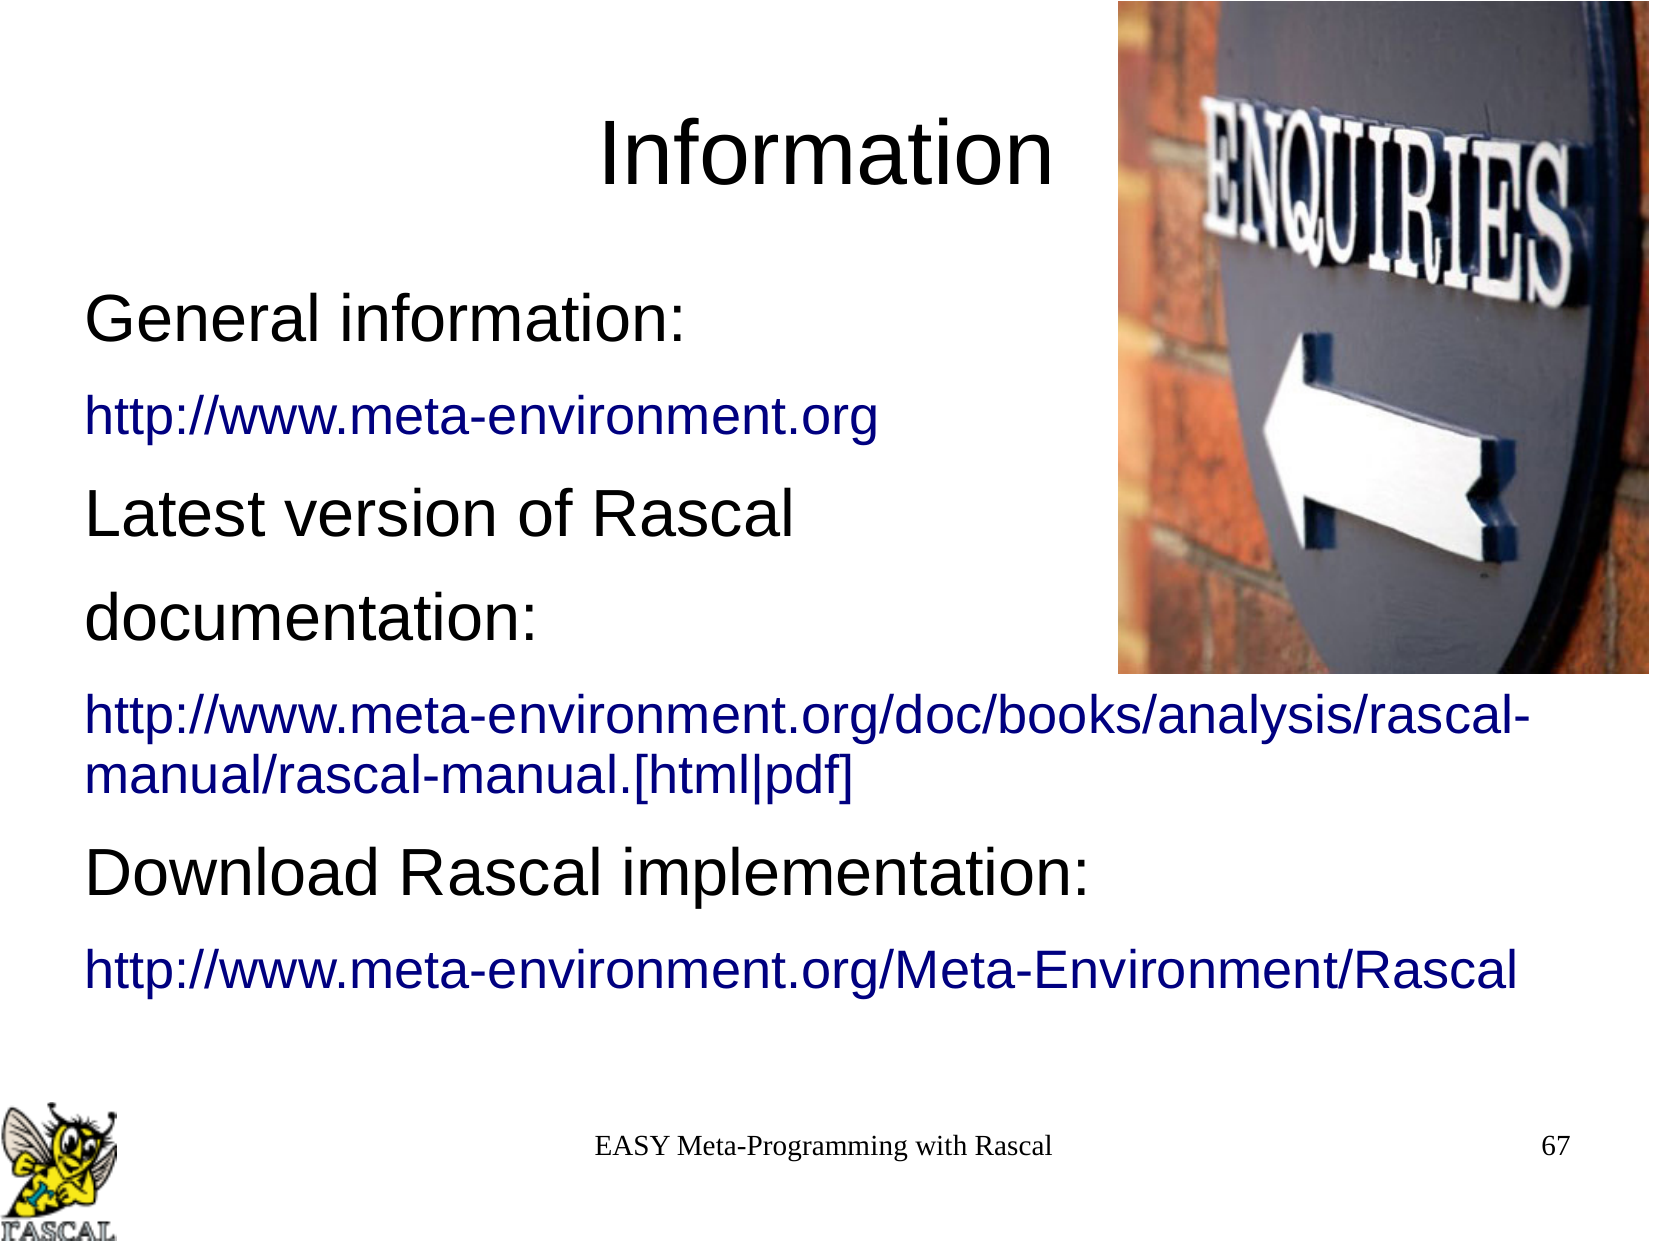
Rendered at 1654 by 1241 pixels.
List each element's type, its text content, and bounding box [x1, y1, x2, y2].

picture [1118, 1, 1649, 674]
picture [0, 1102, 117, 1241]
list General information: http://www.meta-environment.org Latest version of Rascal documentation: http://www.meta-environment.org/doc/books/analysis/rascal-manual/rascal-manual.[html|pdf] Download Rascal implementation: http://www.meta-environment.org/Meta-Environment/Rascal [84, 281, 1573, 1100]
title Information [82, 49, 1118, 257]
